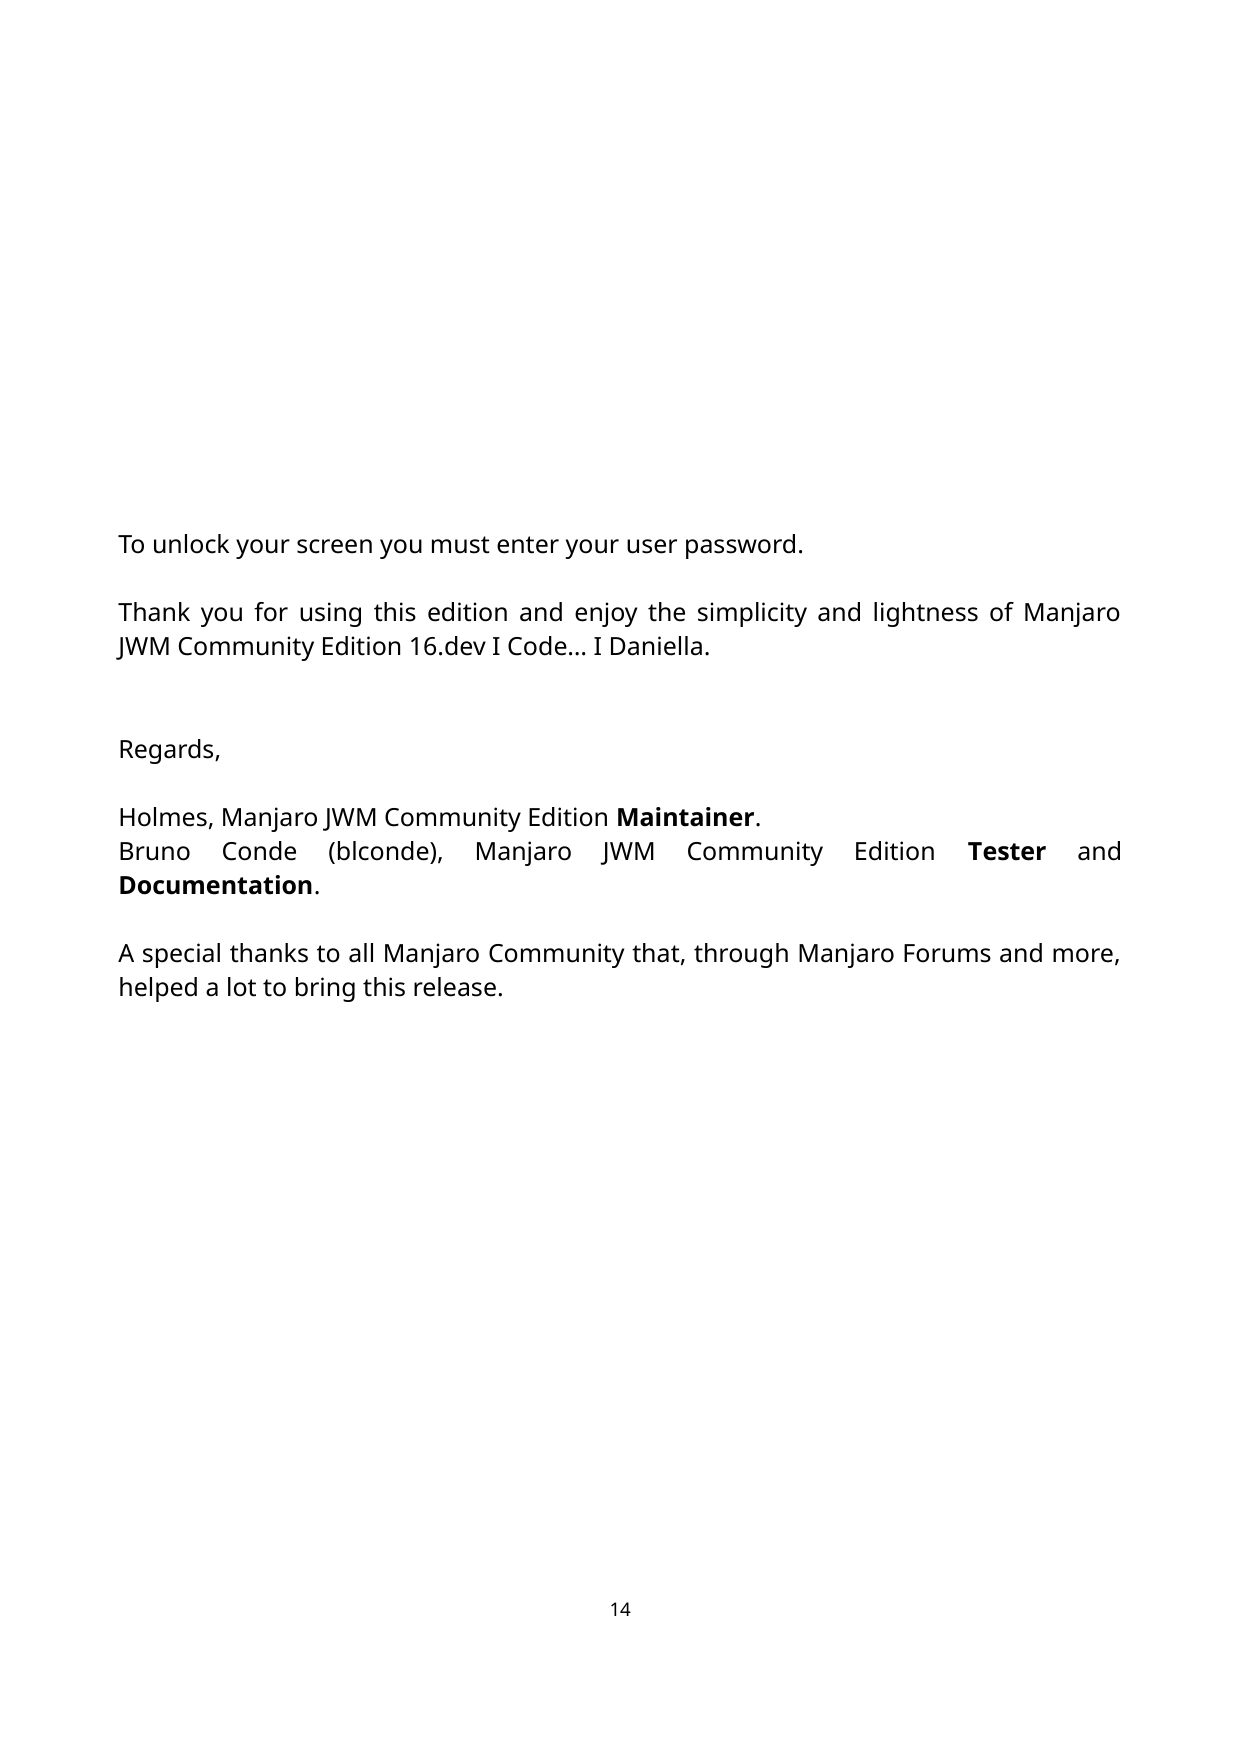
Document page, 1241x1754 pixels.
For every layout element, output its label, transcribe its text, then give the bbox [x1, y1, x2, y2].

text Regards, [118, 731, 1122, 765]
text To unlock your screen you must enter your user password. [118, 527, 1122, 561]
text Bruno Conde (blconde), Manjaro JWM Community Edition Tester and Documentation. [118, 833, 1122, 902]
text A special thanks to all Manjaro Community that, through Manjaro Forums and more, helped a lot to bring this release. [118, 936, 1122, 1004]
text Thank you for using this edition and enjoy the simplicity and lightness of Manjaro JWM Community Edition 16.dev I Code… I Daniella. [118, 595, 1122, 663]
text Holmes, Manjaro JWM Community Edition Maintainer. [118, 799, 1122, 833]
